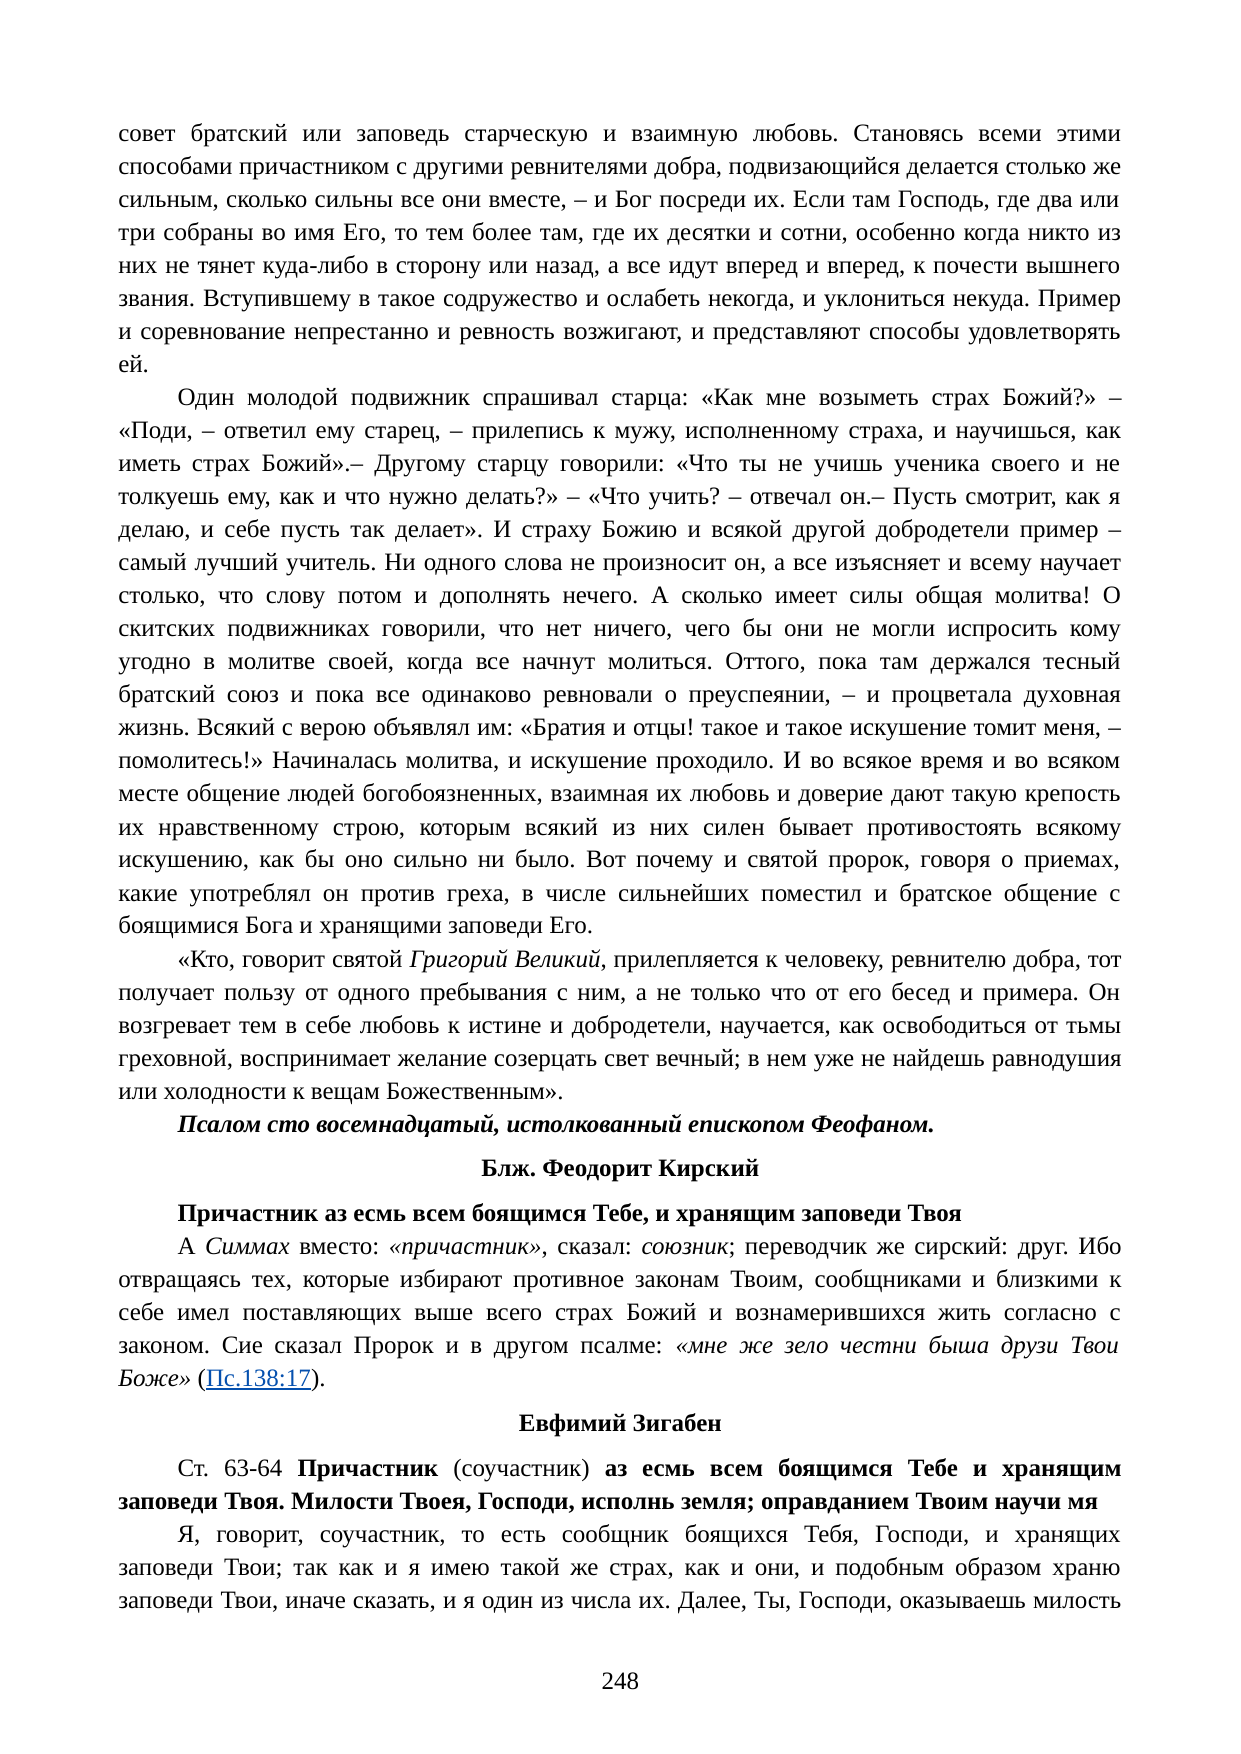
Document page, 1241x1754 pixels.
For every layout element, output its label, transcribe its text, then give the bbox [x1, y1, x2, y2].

text А Симмах вместо: «причастник», сказал: союзник; переводчик же сирский: друг. Ибо отвращаясь тех, которые избирают противное законам Твоим, сообщниками и близкими к себе имел поставляющих выше всего страх Божий и вознамерившихся жить согласно с законом. Сие сказал Пророк и в другом псалме: «мне же зело честни быша друзи Твои Боже» (Пс.138:17). [118, 1231, 1122, 1392]
text Псалом сто восемнадцатый, истолкованный епископом Феофаном. [118, 1109, 1122, 1137]
text Один молодой подвижник спрашивал старца: «Как мне возыметь страх Божий?» – «Поди, – ответил ему старец, – прилепись к мужу, исполненному страха, и научишься, как иметь страх Божий».– Другому старцу говорили: «Что ты не учишь ученика своего и не толкуешь ему, как и что нужно делать?» – «Что учить? – отвечал он.– Пусть смотрит, как я делаю, и себе пусть так делает». И страху Божию и всякой другой добродетели пример – самый лучший учитель. Ни одного слова не произносит он, а все изъясняет и всему научает столько, что слову потом и дополнять нечего. А сколько имеет силы общая молитва! О скитских подвижниках говорили, что нет ничего, чего бы они не могли испросить кому угодно в молитве своей, когда все начнут молиться. Оттого, пока там держался тесный братский союз и пока все одинаково ревновали о преуспеянии, – и процветала духовная жизнь. Всякий с верою объявлял им: «Братия и отцы! такое и такое искушение томит меня, – помолитесь!» Начиналась молитва, и искушение проходило. И во всякое время и во всяком месте общение людей богобоязненных, взаимная их любовь и доверие дают такую крепость их нравственному строю, которым всякий из них силен бывает противостоять всякому искушению, как бы оно сильно ни было. Вот почему и святой пророк, говоря о приемах, какие употреблял он против греха, в числе сильнейших поместил и братское общение с боящимися Бога и хранящими заповеди Его. [118, 382, 1122, 939]
text «Кто, говорит святой Григорий Великий, прилепляется к человеку, ревнителю добра, тот получает пользу от одного пребывания с ним, а не только что от его бесед и примера. Он возгревает тем в себе любовь к истине и добродетели, научается, как освободиться от тьмы греховной, воспринимает желание созерцать свет вечный; в нем уже не найдешь равнодушия или холодности к вещам Божественным». [118, 944, 1122, 1104]
text Причастник аз есмь всем боящимся Тебе, и хранящим заповеди Твоя [118, 1198, 1122, 1227]
subtitle Блж. Феодорит Кирский [118, 1153, 1122, 1182]
text Я, говорит, соучастник, то есть сообщник боящихся Тебя, Господи, и хранящих заповеди Твои; так как и я имею такой же страх, как и они, и подобным образом храню заповеди Твои, иначе сказать, и я один из числа их. Далее, Ты, Господи, оказываешь милость [118, 1519, 1122, 1614]
text Ст. 63-64 Причастник (соучастник) аз есмь всем боящимся Тебе и хранящим заповеди Твоя. Милости Твоея, Господи, исполнь земля; оправданием Твоим научи мя [118, 1453, 1122, 1515]
text совет братский или заповедь старческую и взаимную любовь. Становясь всеми этими способами причастником с другими ревнителями добра, подвизающийся делается столько же сильным, сколько сильны все они вместе, – и Бог посреди их. Если там Господь, где два или три собраны во имя Его, то тем более там, где их десятки и сотни, особенно когда никто из них не тянет куда-либо в сторону или назад, а все идут вперед и вперед, к почести вышнего звания. Вступившему в такое содружество и ослабеть некогда, и уклониться некуда. Пример и соревнование непрестанно и ревность возжигают, и представляют способы удовлетворять ей. [118, 118, 1122, 378]
subtitle Евфимий Зигабен [118, 1408, 1122, 1437]
